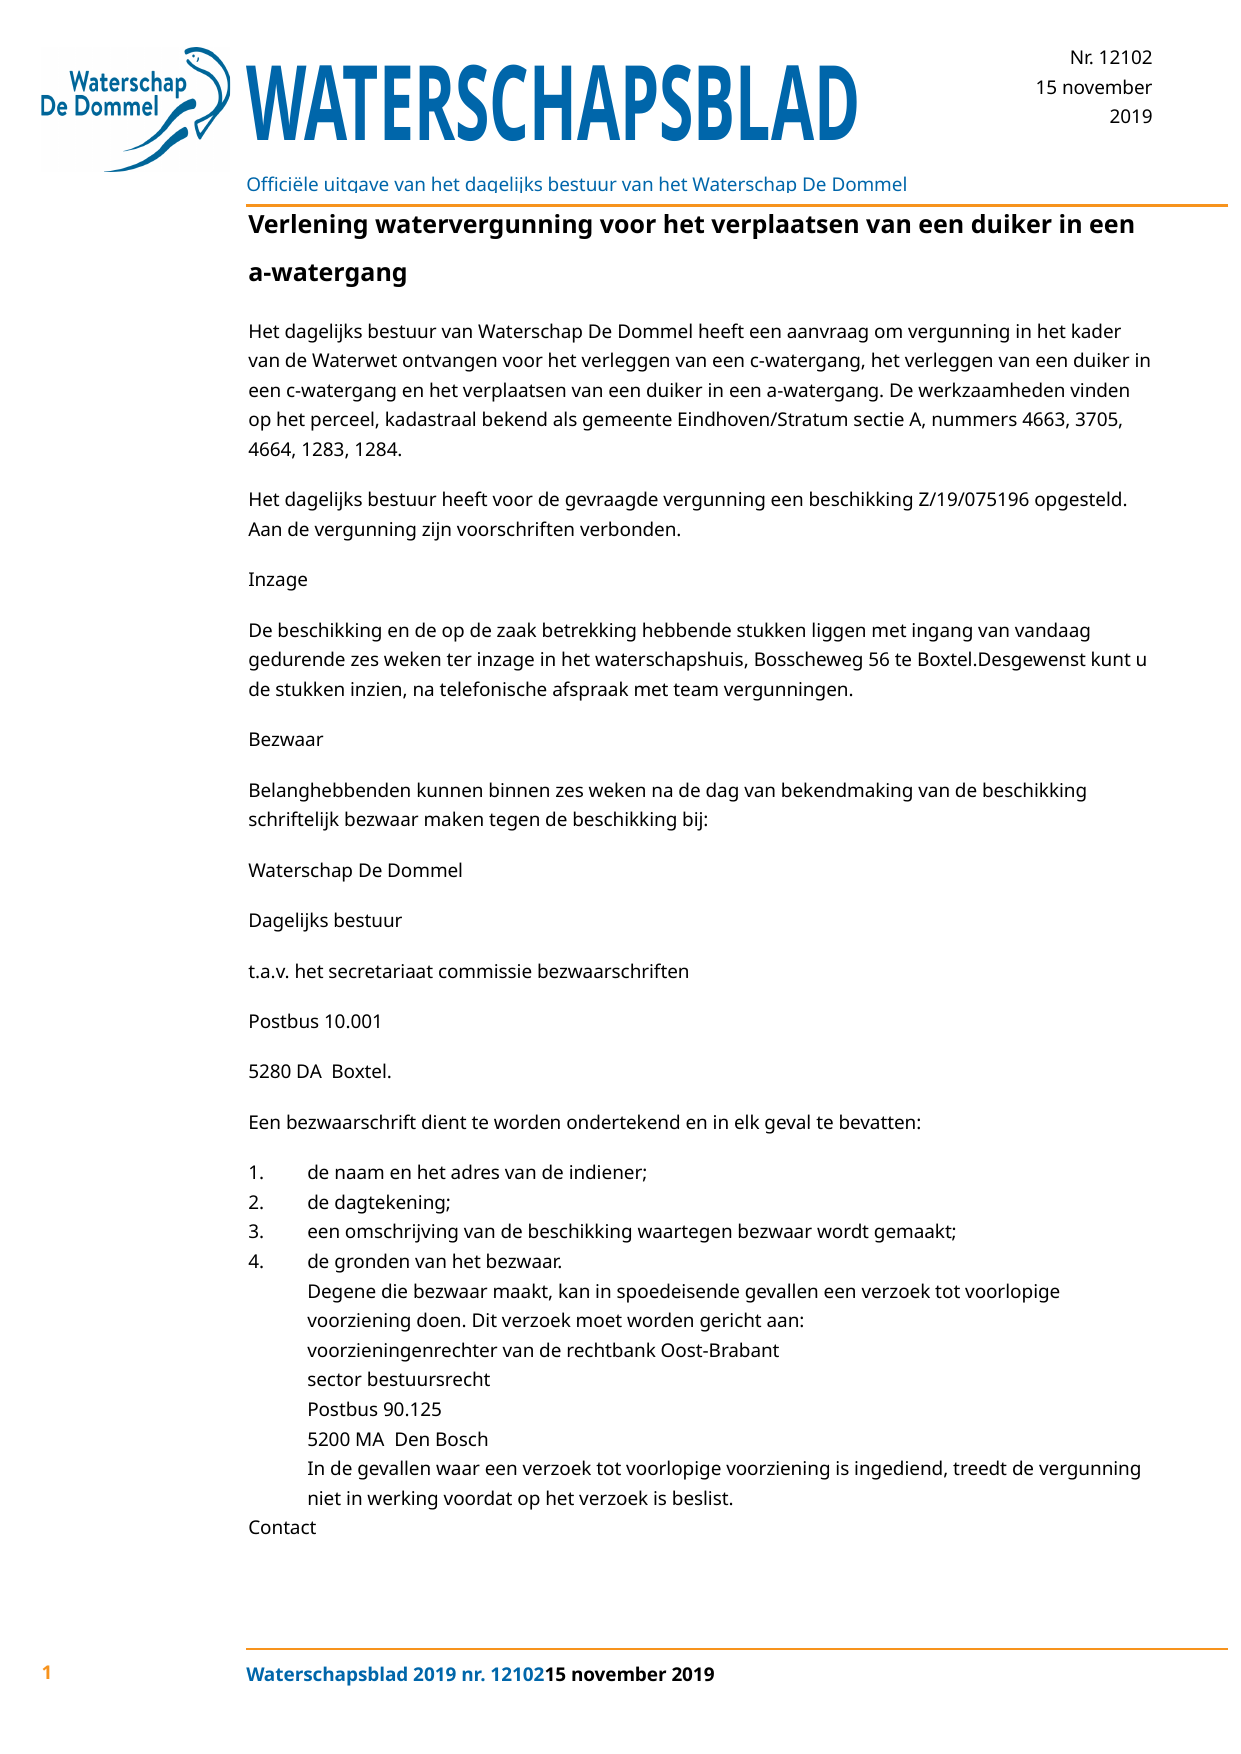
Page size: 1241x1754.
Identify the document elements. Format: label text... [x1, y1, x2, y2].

list de gronden van het bezwaar. [248, 1248, 1152, 1274]
text Het dagelijks bestuur van Waterschap De Dommel heeft een aanvraag om vergunning in het kader van de Waterwet ontvangen voor het verleggen van een c-watergang, het verleggen van een duiker in een c-watergang en het verplaatsen van een duiker in een a-watergang. De werkzaamheden vinden op het perceel, kadastraal bekend als gemeente Eindhoven/Stratum sectie A, nummers 4663, 3705, 4664, 1283, 1284. [248, 318, 1152, 462]
text Inzage [248, 567, 1152, 592]
list de dagtekening; [248, 1189, 1152, 1215]
list de naam en het adres van de indiener; [248, 1159, 1152, 1185]
text Dagelijks bestuur [248, 907, 1152, 933]
text Bezwaar [248, 727, 1152, 752]
picture [204, 47, 231, 76]
text 5280 DA Boxtel. [248, 1059, 1152, 1084]
list een omschrijving van de beschikking waartegen bezwaar wordt gemaakt; [248, 1219, 1152, 1244]
list In de gevallen waar een verzoek tot voorlopige voorziening is ingediend, treedt de vergunning niet in werking voordat op het verzoek is beslist. [248, 1455, 1152, 1511]
text Verlening watervergunning voor het verplaatsen van een duiker in een a-watergang [248, 207, 1152, 288]
picture [41, 47, 231, 172]
text t.a.v. het secretariaat commissie bezwaarschriften [248, 958, 1152, 984]
list Postbus 90.125 [248, 1396, 1152, 1422]
text Een bezwaarschrift dient te worden ondertekend en in elk geval te bevatten: [248, 1109, 1152, 1135]
text De beschikking en de op de zaak betrekking hebbende stukken liggen met ingang van vandaag gedurende zes weken ter inzage in het waterschapshuis, Bosscheweg 56 te Boxtel.Desgewenst kunt u de stukken inzien, na telefonische afspraak met team vergunningen. [248, 617, 1152, 702]
text Postbus 10.001 [248, 1008, 1152, 1034]
list voorzieningenrechter van de rechtbank Oost-Brabant [248, 1337, 1152, 1363]
list Degene die bezwaar maakt, kan in spoedeisende gevallen een verzoek tot voorlopige voorziening doen. Dit verzoek moet worden gericht aan: [248, 1278, 1152, 1333]
list 5200 MA Den Bosch [248, 1426, 1152, 1452]
text Waterschap De Dommel [248, 857, 1152, 883]
text Belanghebbenden kunnen binnen zes weken na de dag van bekendmaking van de beschikking schriftelijk bezwaar maken tegen de beschikking bij: [248, 777, 1152, 832]
list sector bestuursrecht [248, 1367, 1152, 1392]
text Contact [248, 1514, 1152, 1540]
picture [198, 118, 210, 131]
text Het dagelijks bestuur heeft voor de gevraagde vergunning een beschikking Z/19/075196 opgesteld. Aan de vergunning zijn voorschriften verbonden. [248, 487, 1152, 542]
picture [45, 99, 51, 111]
